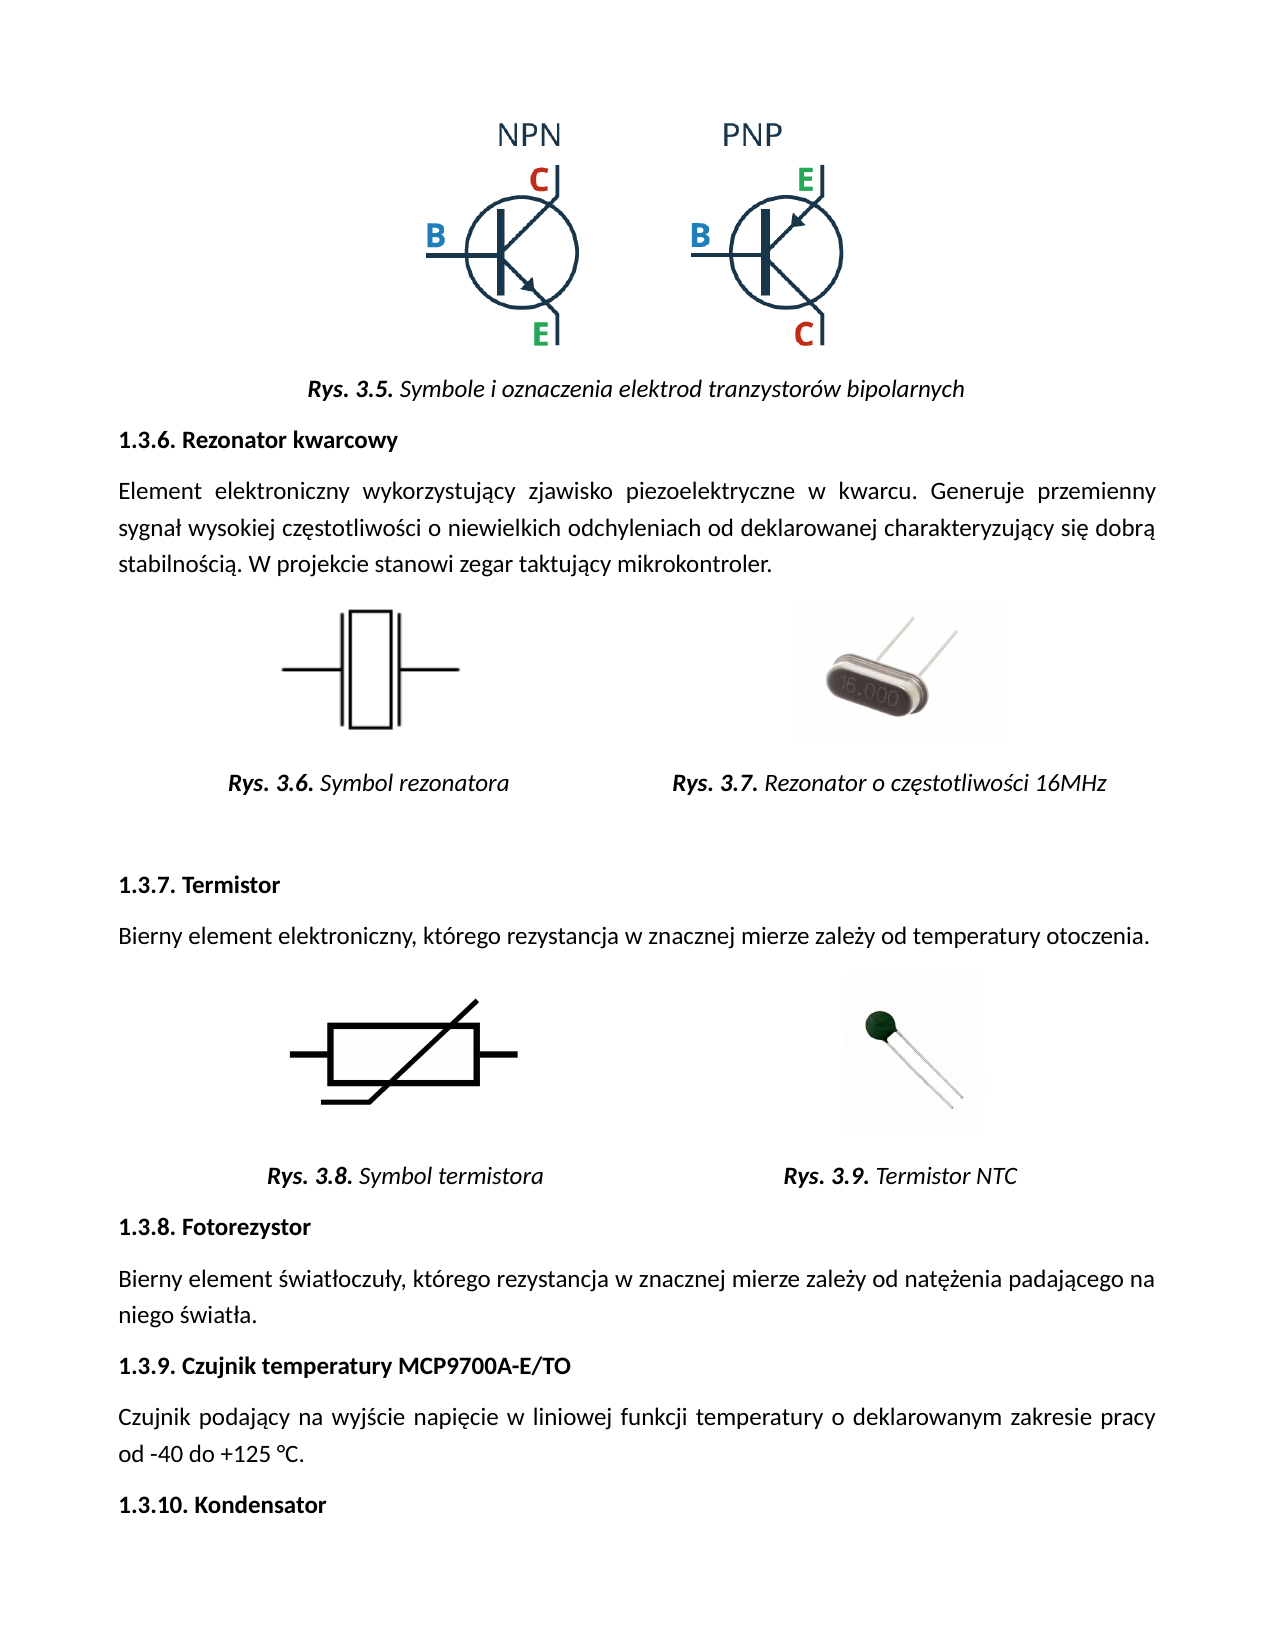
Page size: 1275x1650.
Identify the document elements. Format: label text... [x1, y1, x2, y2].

text 1.3.10. Kondensator [118, 1489, 1157, 1520]
picture [404, 118, 871, 353]
text 1.3.7. Termistor [118, 869, 1157, 900]
text 1.3.9. Czujnik temperatury MCP9700A-E/TO [118, 1350, 1157, 1381]
text Rys. 3.5. Symbole i oznaczenia elektrod tranzystorów bipolarnych [118, 373, 1157, 403]
picture [794, 599, 1006, 741]
picture [289, 971, 518, 1134]
text Rys. 3.6. Symbol rezonatora Rys. 3.7. Rezonator o częstotliwości 16MHz [118, 767, 1157, 797]
text 1.3.6. Rezonator kwarcowy [118, 424, 1157, 454]
picture [843, 974, 986, 1134]
text Element elektroniczny wykorzystujący zjawisko piezoelektryczne w kwarcu. Generuje przemienny sygnał wysokiej częstotliwości o niewielkich odchyleniach od deklarowanej charakteryzujący się dobrą stabilnością. W projekcie stanowi zegar taktujący mikrokontroler. [118, 475, 1157, 579]
text Czujnik podający na wyjście napięcie w liniowej funkcji temperatury o deklarowanym zakresie pracy od -40 do +125 °C. [118, 1402, 1157, 1469]
text Bierny element światłoczuły, którego rezystancja w znacznej mierze zależy od natężenia padającego na niego światła. [118, 1263, 1157, 1330]
text Bierny element elektroniczny, którego rezystancja w znacznej mierze zależy od temperatury otoczenia. [118, 920, 1157, 951]
text 1.3.8. Fotorezystor [118, 1212, 1157, 1242]
picture [269, 599, 473, 741]
text Rys. 3.8. Symbol termistora Rys. 3.9. Termistor NTC [118, 1160, 1157, 1191]
